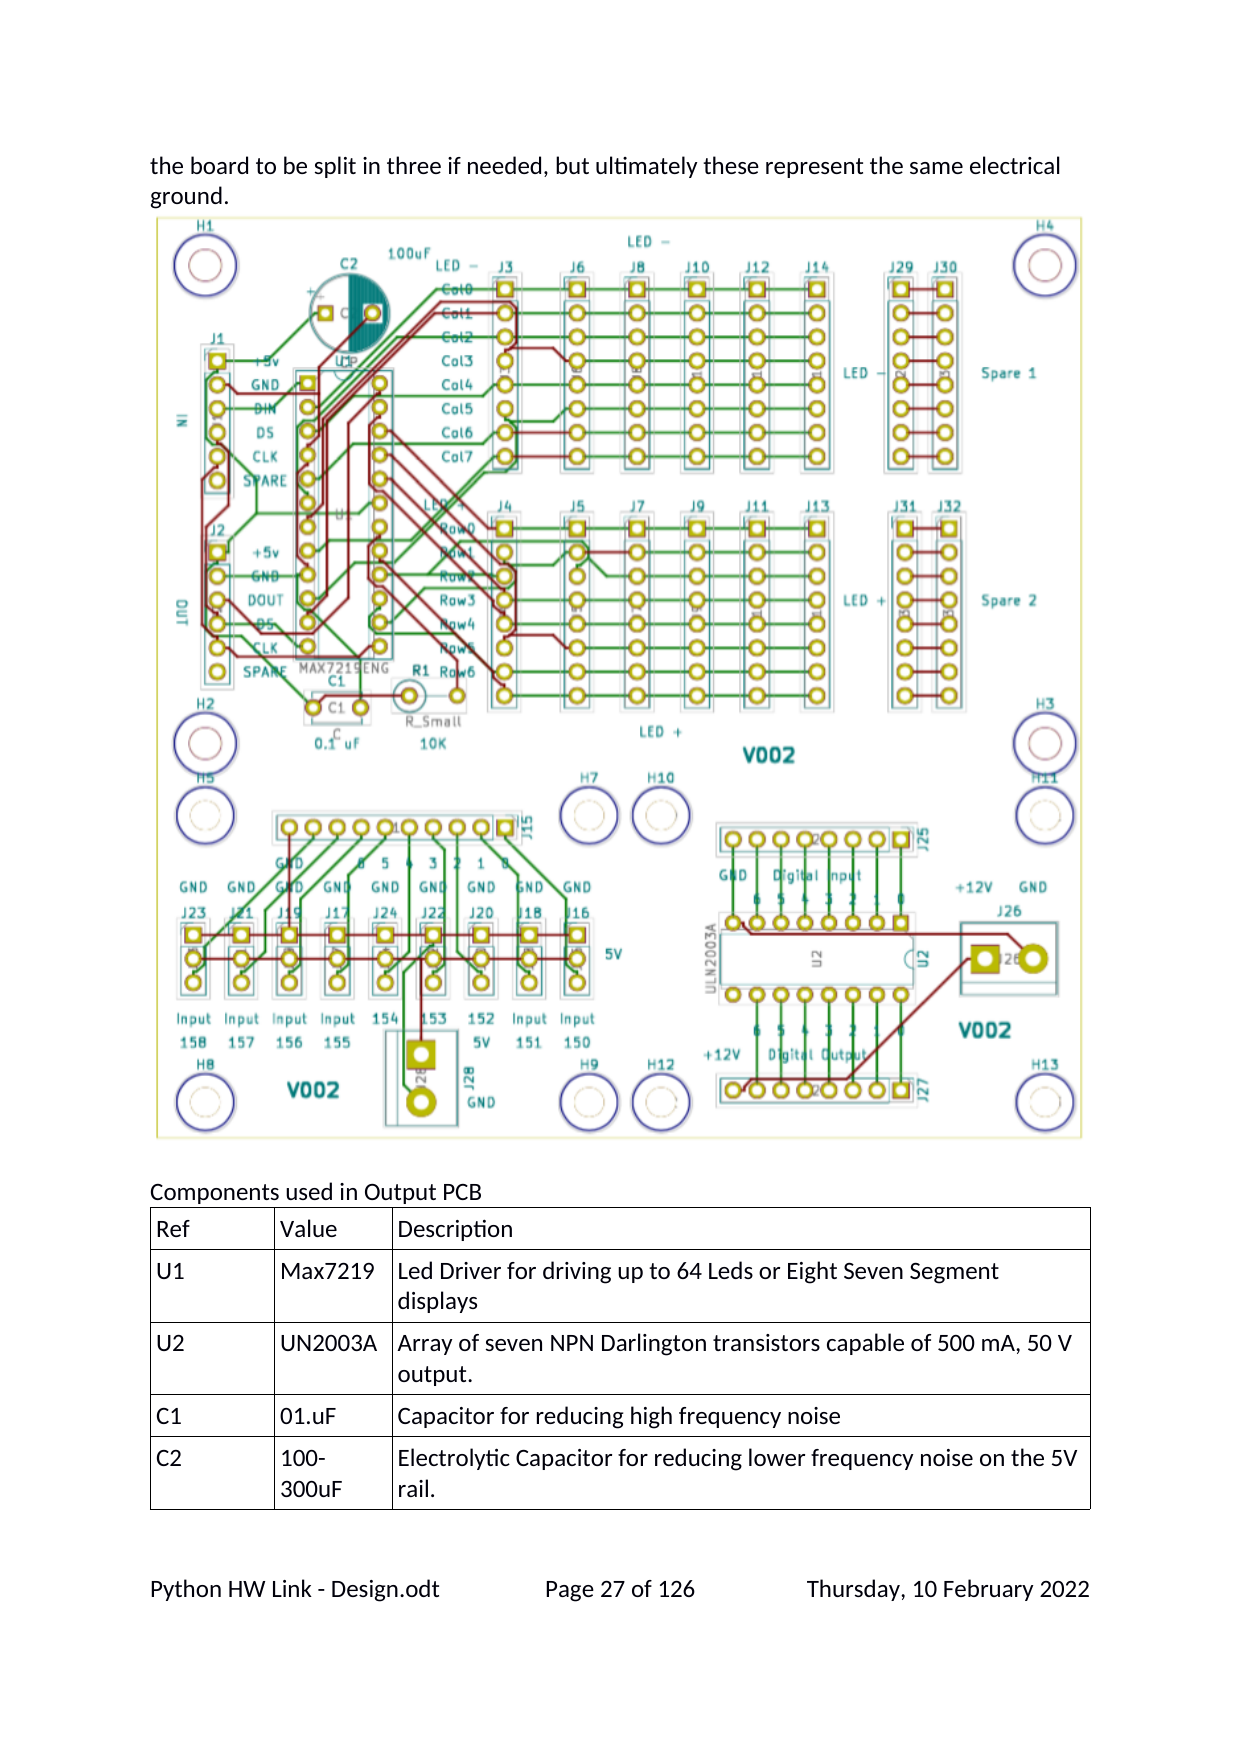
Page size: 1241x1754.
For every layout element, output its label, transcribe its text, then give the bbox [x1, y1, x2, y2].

table_header Value [275, 1208, 392, 1249]
table_cell UN2003A [275, 1323, 392, 1394]
table_cell Capacitor for reducing high frequency noise [393, 1395, 1090, 1436]
table_cell U2 [151, 1323, 274, 1394]
text the board to be split in three if needed, but ultimately these represent the same electrical ground. [150, 150, 1090, 211]
table_cell 01.uF [275, 1395, 392, 1436]
table_header Ref [151, 1208, 274, 1249]
table_cell C2 [151, 1437, 274, 1509]
table_cell 100-300uF [275, 1437, 392, 1509]
table_cell Led Driver for driving up to 64 Leds or Eight Seven Segment displays [393, 1250, 1090, 1322]
picture [150, 211, 1091, 1146]
table_cell Array of seven NPN Darlington transistors capable of 500 mA, 50 V output. [393, 1323, 1090, 1394]
table_cell U1 [151, 1250, 274, 1322]
text Components used in Output PCB [150, 1176, 1090, 1207]
table_cell Max7219 [275, 1250, 392, 1322]
table_cell Electrolytic Capacitor for reducing lower frequency noise on the 5V rail. [393, 1437, 1090, 1509]
table_cell C1 [151, 1395, 274, 1436]
table_header Description [393, 1208, 1090, 1249]
